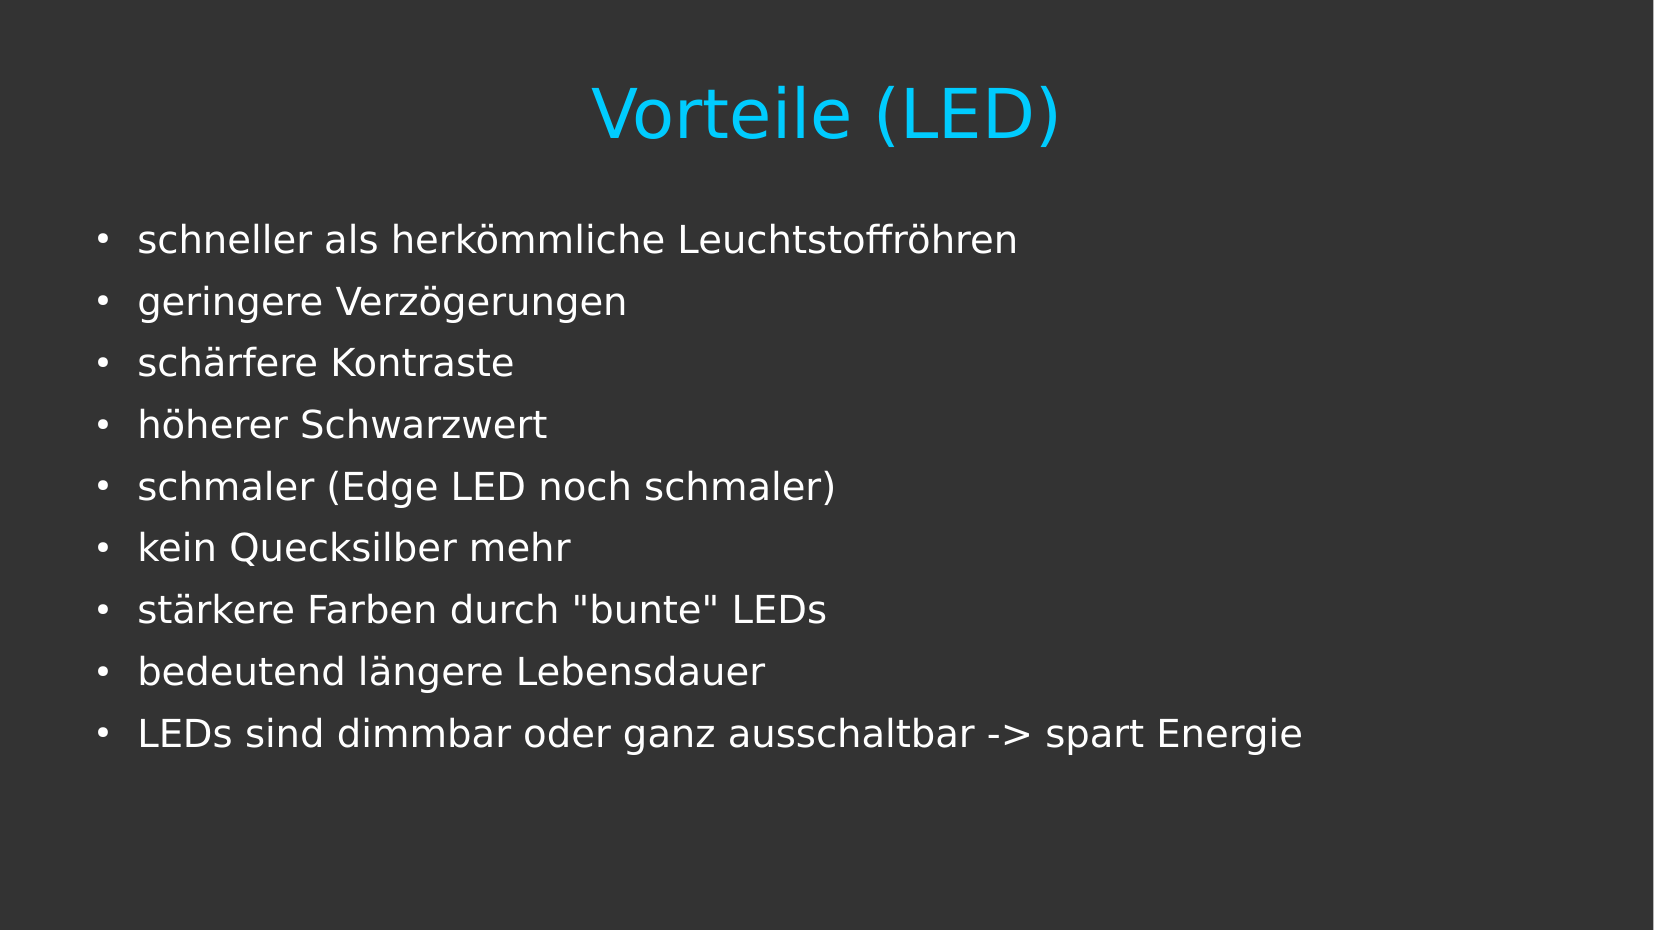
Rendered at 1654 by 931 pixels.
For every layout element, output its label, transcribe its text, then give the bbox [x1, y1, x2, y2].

list schneller als herkömmliche Leuchtstoffröhren geringere Verzögerungen schärfere Kontraste höherer Schwarzwert schmaler (Edge LED noch schmaler) kein Quecksilber mehr stärkere Farben durch "bunte" LEDs bedeutend längere Lebensdauer LEDs sind dimmbar oder ganz ausschaltbar -> spart Energie [82, 217, 1571, 758]
title Vorteile (LED) [82, 37, 1571, 193]
